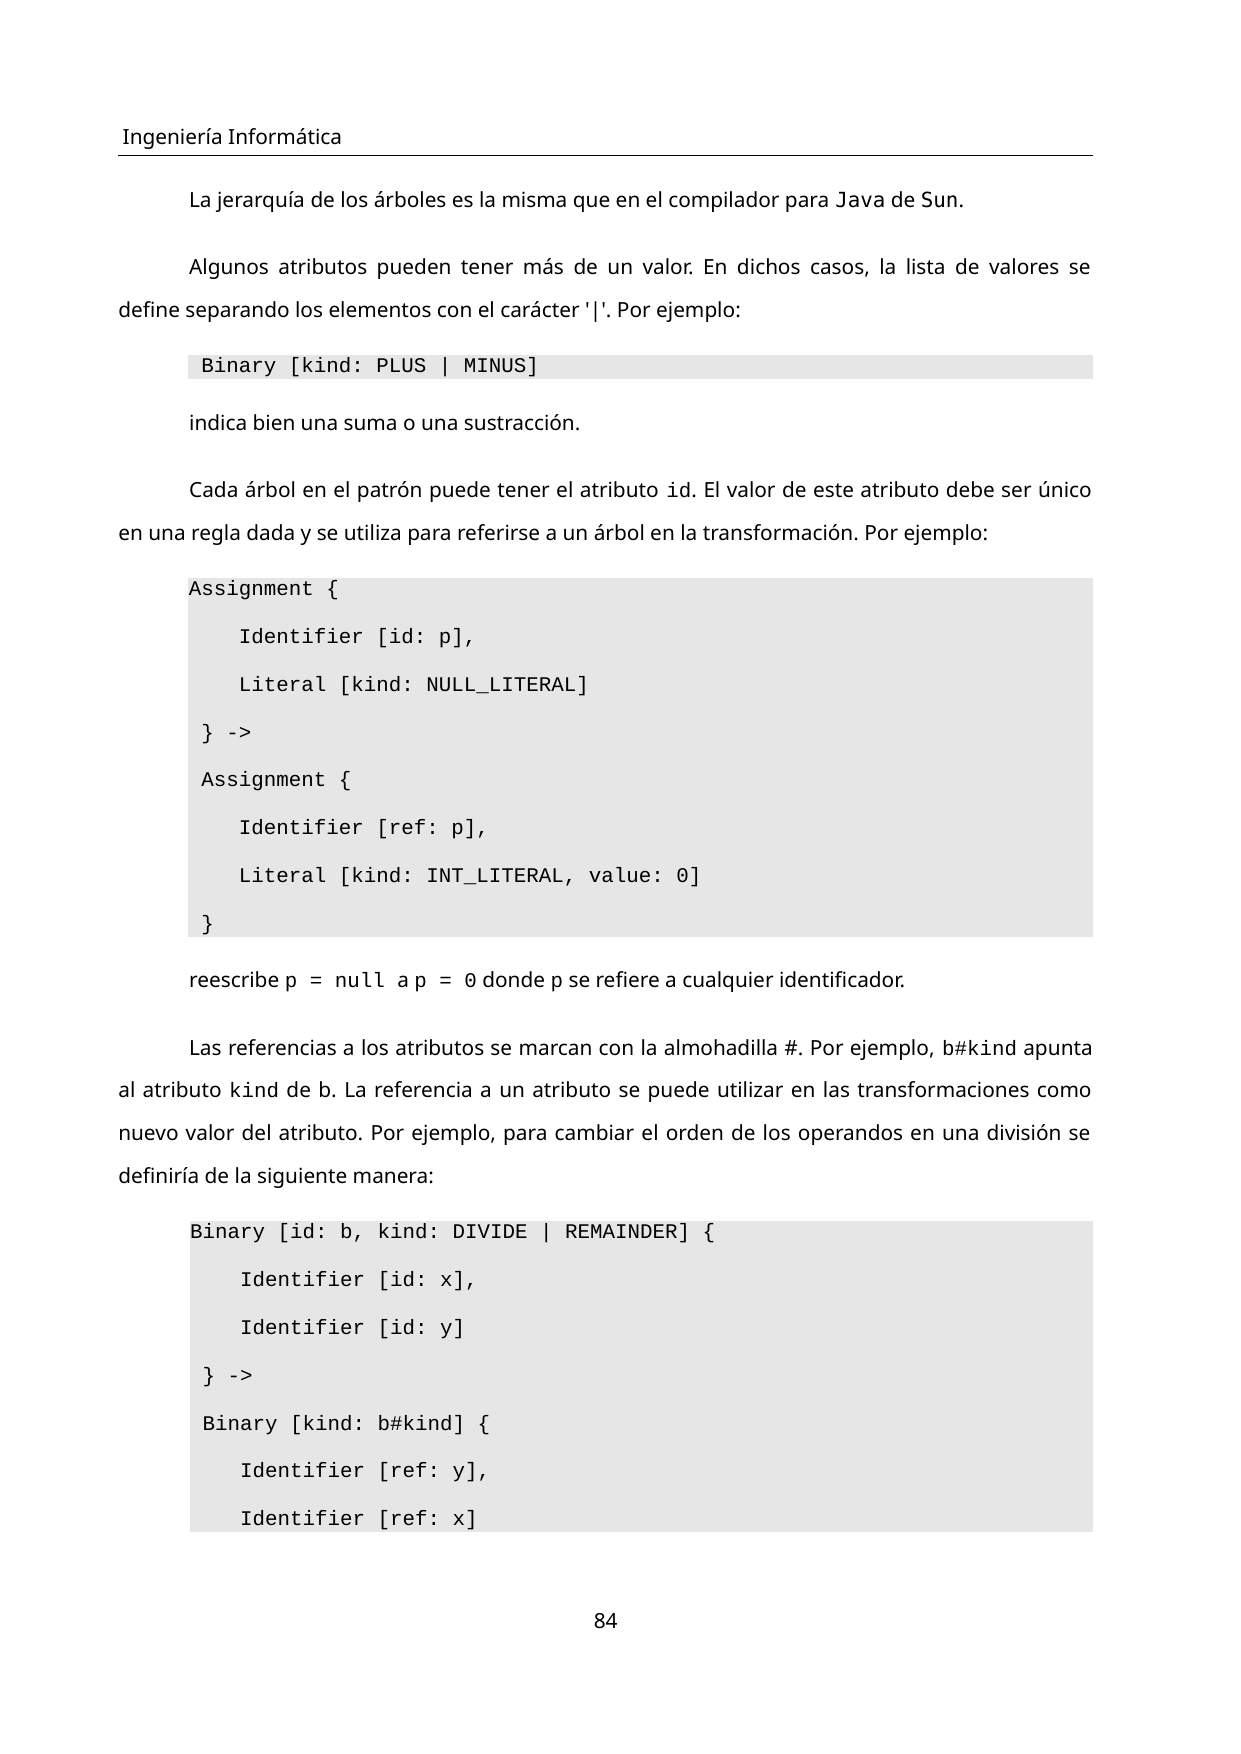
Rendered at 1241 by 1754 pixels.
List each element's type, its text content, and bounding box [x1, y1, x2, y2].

text Identifier [id: p], [188, 626, 1093, 650]
text Literal [kind: INT_LITERAL, value: 0] [188, 865, 1093, 889]
text Cada árbol en el patrón puede tener el atributo id. El valor de este atributo debe ser único en una regla dada y se utiliza para referirse a un árbol en la transformación. Por ejemplo: [118, 475, 1093, 546]
text } [188, 913, 1093, 937]
text Binary [kind: PLUS | MINUS] [188, 355, 1093, 379]
text Las referencias a los atributos se marcan con la almohadilla #. Por ejemplo, b#kind apunta al atributo kind de b. La referencia a un atributo se puede utilizar en las transformaciones como nuevo valor del atributo. Por ejemplo, para cambiar el orden de los operandos en una división se definiría de la siguiente manera: [118, 1033, 1093, 1189]
text reescribe p = null a p = 0 donde p se refiere a cualquier identificador. [118, 965, 1093, 994]
text Assignment { [188, 578, 1093, 602]
text } -> [190, 1365, 1093, 1388]
text Identifier [id: x], [190, 1269, 1093, 1293]
text Identifier [id: y] [190, 1317, 1093, 1341]
text Identifier [ref: x] [190, 1508, 1093, 1532]
text indica bien una suma o una sustracción. [118, 408, 1093, 436]
text Binary [id: b, kind: DIVIDE | REMAINDER] { [190, 1221, 1093, 1245]
text } -> [188, 722, 1093, 745]
text Literal [kind: NULL_LITERAL] [188, 674, 1093, 697]
text Algunos atributos pueden tener más de un valor. En dichos casos, la lista de valores se define separando los elementos con el carácter '|'. Por ejemplo: [118, 252, 1093, 323]
text Assignment { [188, 769, 1093, 793]
text Identifier [ref: y], [190, 1460, 1093, 1484]
text Binary [kind: b#kind] { [190, 1412, 1093, 1436]
text La jerarquía de los árboles es la misma que en el compilador para Java de Sun. [118, 185, 1093, 213]
text Identifier [ref: p], [188, 817, 1093, 841]
